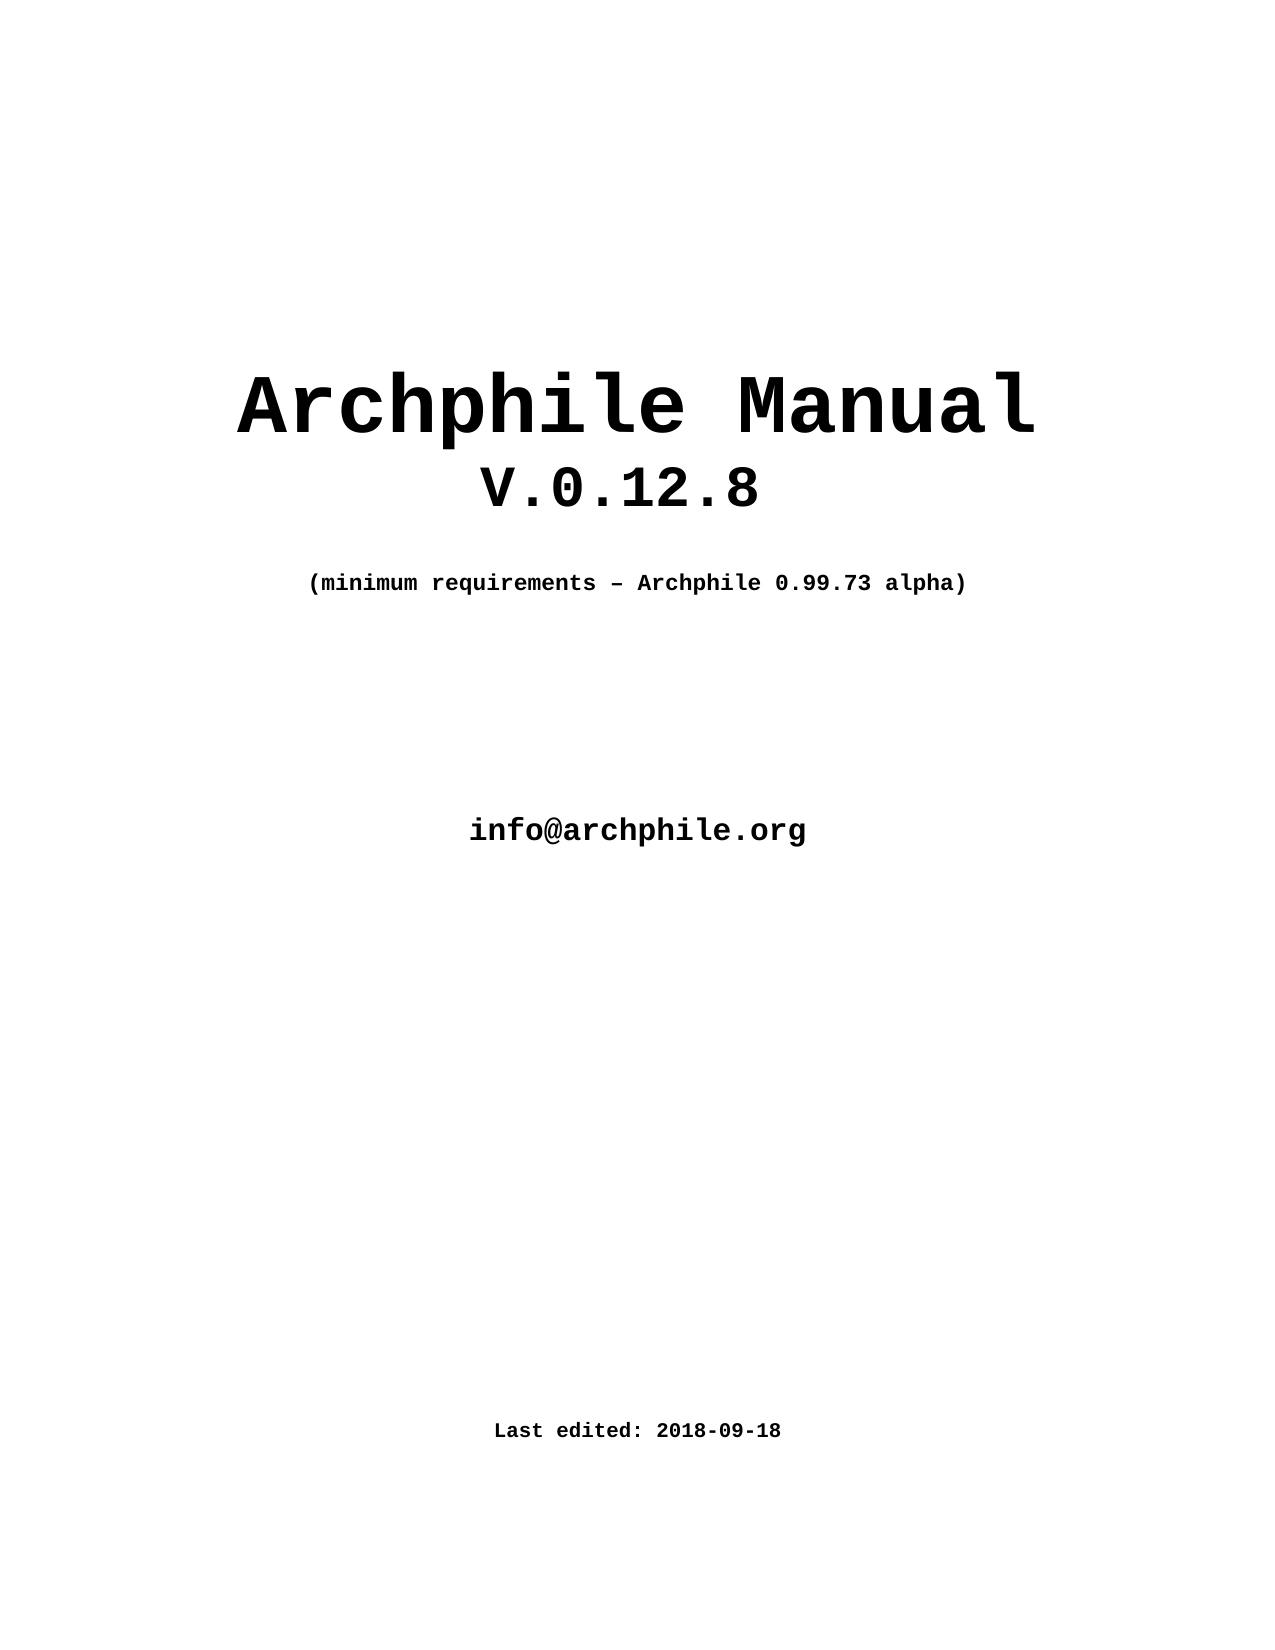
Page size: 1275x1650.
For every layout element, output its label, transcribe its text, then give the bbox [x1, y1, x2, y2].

text Last edited: 2018-09-18 [118, 1420, 1157, 1444]
text info@archphile.org [118, 814, 1157, 849]
text Archphile Manual V.0.12.8 [118, 363, 1157, 524]
text (minimum requirements – Archphile 0.99.73 alpha) [118, 571, 1157, 597]
